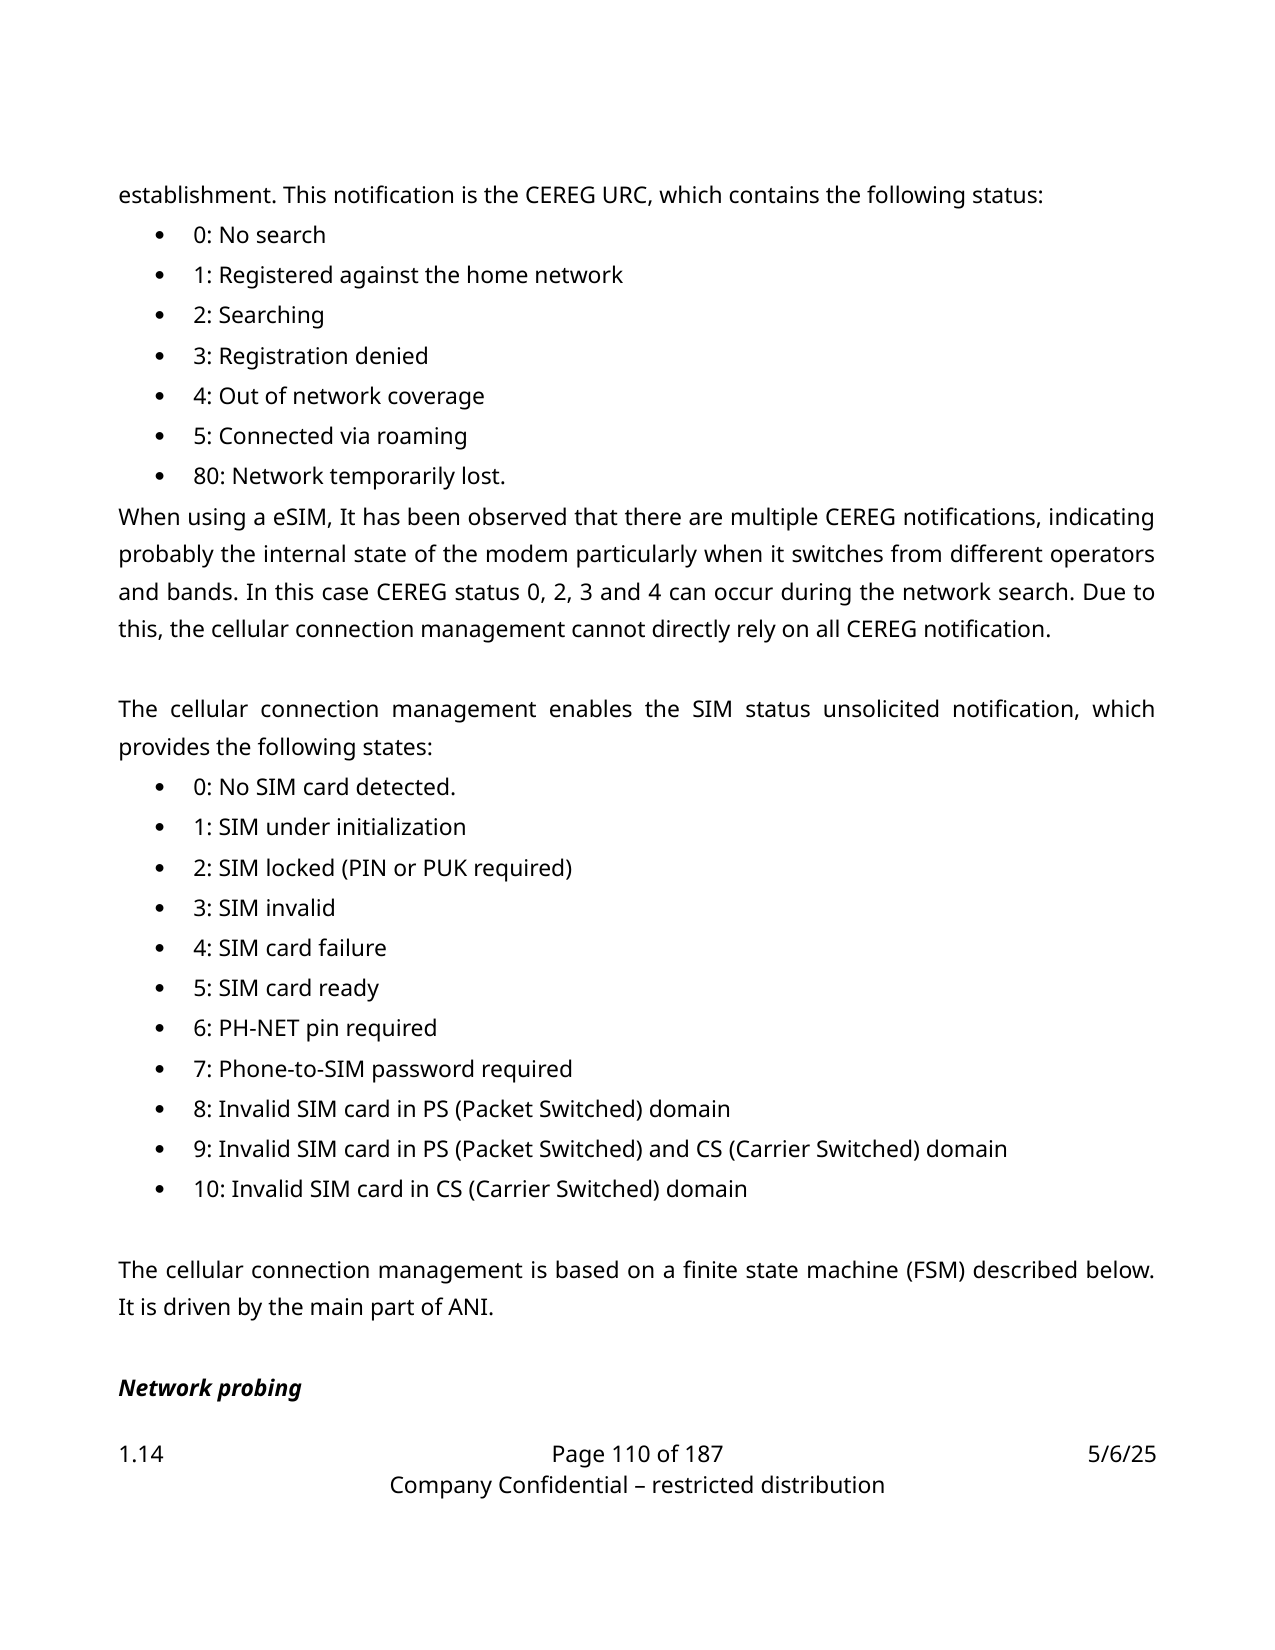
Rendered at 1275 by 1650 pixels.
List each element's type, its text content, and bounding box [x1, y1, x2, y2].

list 0: No SIM card detected. [156, 771, 1157, 802]
list 2: Searching [156, 299, 1157, 331]
list 1: SIM under initialization [156, 811, 1157, 842]
list 4: Out of network coverage [156, 380, 1157, 411]
text Network probing [118, 1371, 1157, 1403]
list 0: No search [156, 219, 1157, 250]
list 8: Invalid SIM card in PS (Packet Switched) domain [156, 1093, 1157, 1124]
list 6: PH-NET pin required [156, 1012, 1157, 1043]
list 5: Connected via roaming [156, 420, 1157, 451]
text establishment. This notification is the CEREG URC, which contains the following status: [118, 179, 1157, 210]
list 80: Network temporarily lost. [156, 460, 1157, 491]
list 4: SIM card failure [156, 932, 1157, 963]
list 7: Phone-to-SIM password required [156, 1052, 1157, 1084]
list 2: SIM locked (PIN or PUK required) [156, 851, 1157, 883]
text The cellular connection management enables the SIM status unsolicited notification, which provides the following states: [118, 693, 1157, 762]
list 3: SIM invalid [156, 892, 1157, 923]
list 9: Invalid SIM card in PS (Packet Switched) and CS (Carrier Switched) domain [156, 1133, 1157, 1164]
text When using a eSIM, It has been observed that there are multiple CEREG notifications, indicating probably the internal state of the modem particularly when it switches from different operators and bands. In this case CEREG status 0, 2, 3 and 4 can occur during the network search. Due to this, the cellular connection management cannot directly rely on all CEREG notification. [118, 500, 1157, 644]
text The cellular connection management is based on a finite state machine (FSM) described below. It is driven by the main part of ANI. [118, 1253, 1157, 1322]
list 3: Registration denied [156, 339, 1157, 371]
list 1: Registered against the home network [156, 259, 1157, 290]
list 10: Invalid SIM card in CS (Carrier Switched) domain [156, 1173, 1157, 1204]
list 5: SIM card ready [156, 972, 1157, 1003]
